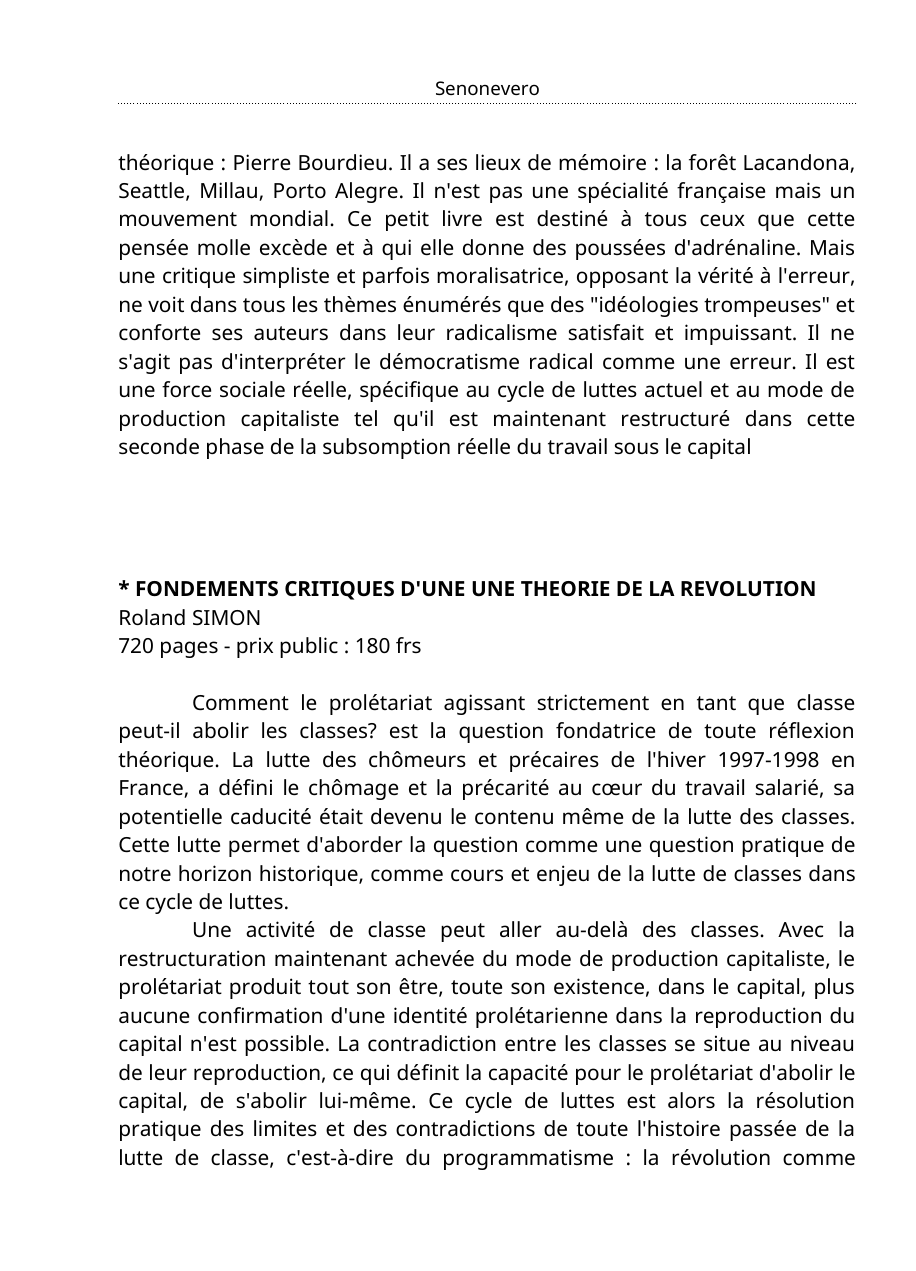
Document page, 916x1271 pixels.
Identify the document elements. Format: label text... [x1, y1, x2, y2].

text * FONDEMENTS CRITIQUES D'UNE UNE THEORIE DE LA REVOLUTION [118, 574, 856, 603]
text Roland SIMON [118, 603, 856, 631]
text Une activité de classe peut aller au-delà des classes. Avec la restructuration maintenant achevée du mode de production capitaliste, le prolétariat produit tout son être, toute son existence, dans le capital, plus aucune confirmation d'une identité prolétarienne dans la reproduction du capital n'est possible. La contradiction entre les classes se situe au niveau de leur reproduction, ce qui définit la capacité pour le prolétariat d'abolir le capital, de s'abolir lui-même. Ce cycle de luttes est alors la résolution pratique des limites et des contradictions de toute l'histoire passée de la lutte de classe, c'est-à-dire du programmatisme : la révolution comme [118, 916, 856, 1171]
text théorique : Pierre Bourdieu. Il a ses lieux de mémoire : la forêt Lacandona, Seattle, Millau, Porto Alegre. Il n'est pas une spécialité française mais un mouvement mondial. Ce petit livre est destiné à tous ceux que cette pensée molle excède et à qui elle donne des poussées d'adrénaline. Mais une critique simpliste et parfois moralisatrice, opposant la vérité à l'erreur, ne voit dans tous les thèmes énumérés que des "idéologies trompeuses" et conforte ses auteurs dans leur radicalisme satisfait et impuissant. Il ne s'agit pas d'interpréter le démocratisme radical comme une erreur. Il est une force sociale réelle, spécifique au cycle de luttes actuel et au mode de production capitaliste tel qu'il est maintenant restructuré dans cette seconde phase de la subsomption réelle du travail sous le capital [118, 148, 856, 461]
text 720 pages - prix public : 180 frs [118, 631, 856, 659]
text Comment le prolétariat agissant strictement en tant que classe peut-il abolir les classes? est la question fondatrice de toute réflexion théorique. La lutte des chômeurs et précaires de l'hiver 1997-1998 en France, a défini le chômage et la précarité au cœur du travail salarié, sa potentielle caducité était devenu le contenu même de la lutte des classes. Cette lutte permet d'aborder la question comme une question pratique de notre horizon historique, comme cours et enjeu de la lutte de classes dans ce cycle de luttes. [118, 688, 856, 916]
